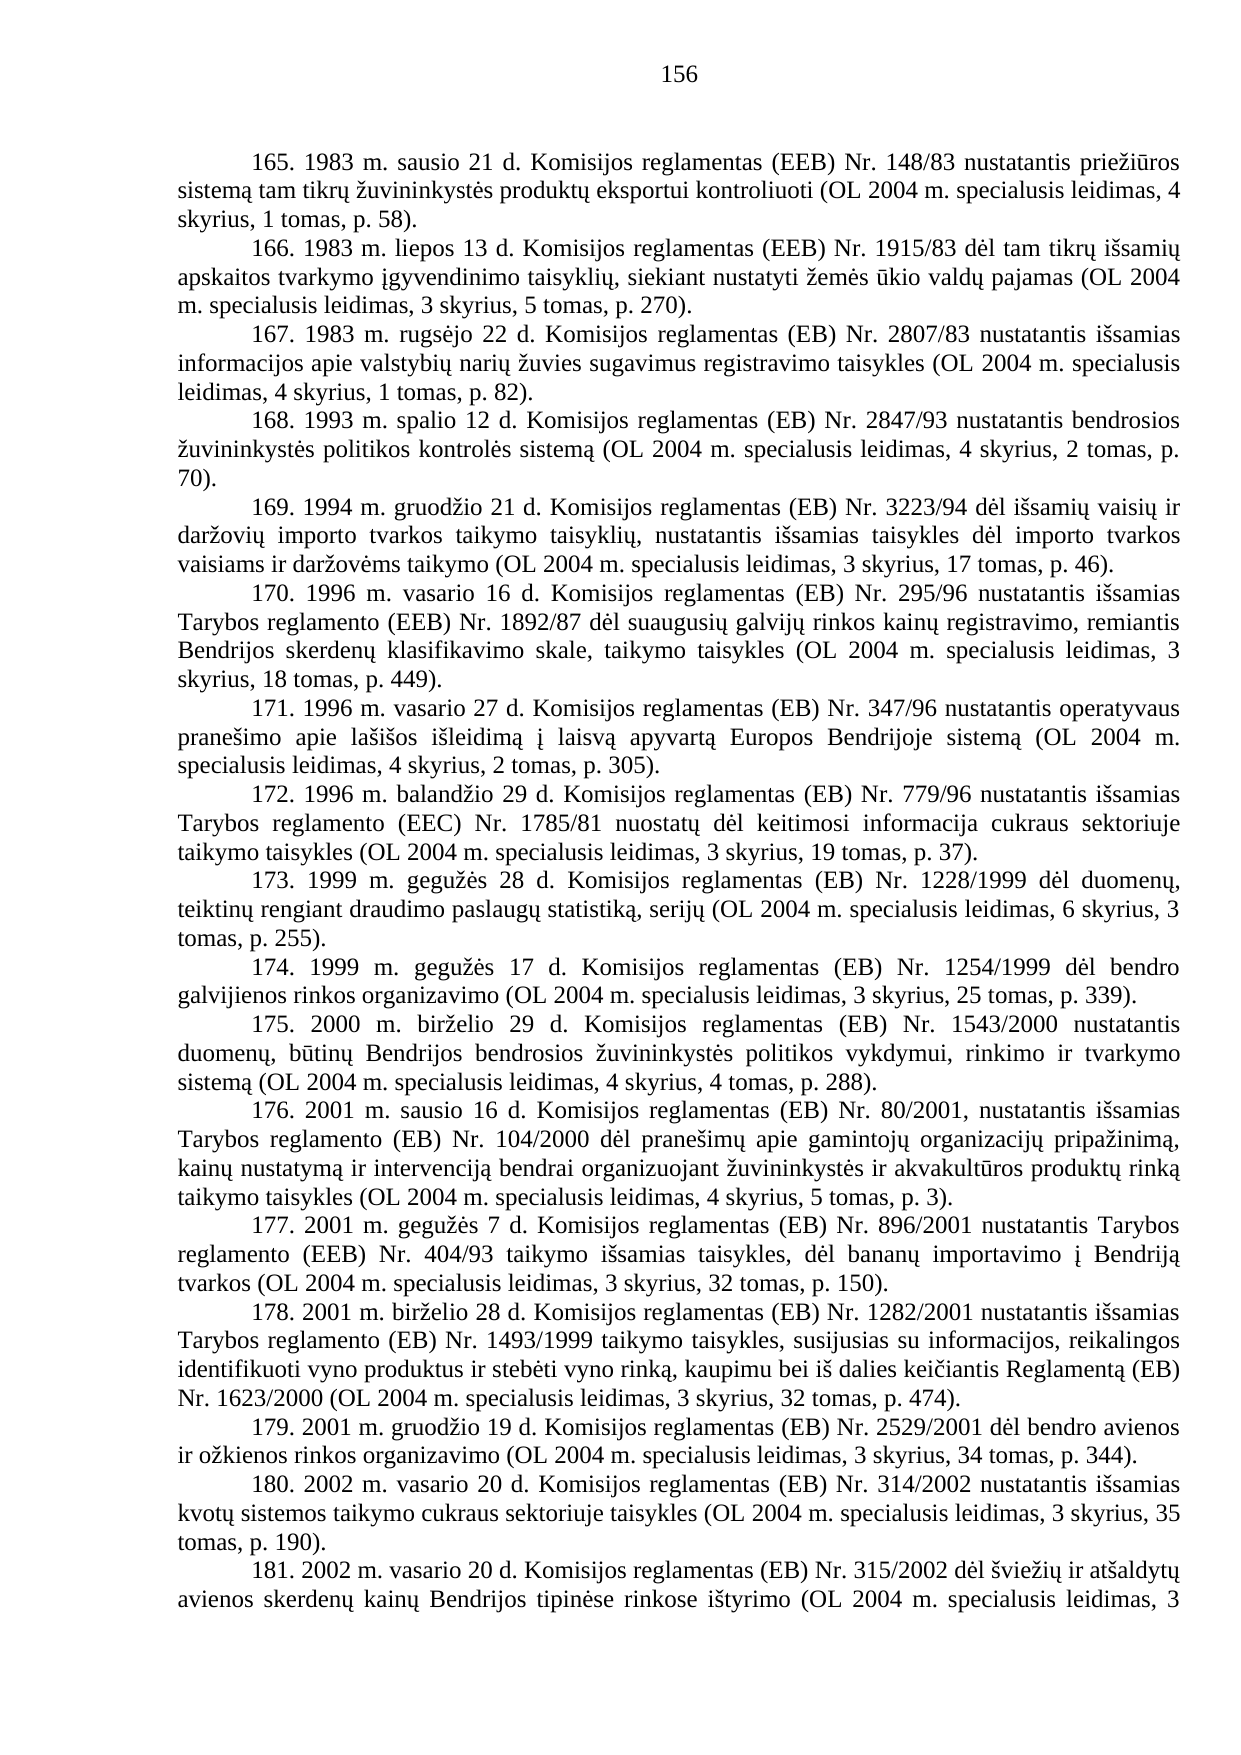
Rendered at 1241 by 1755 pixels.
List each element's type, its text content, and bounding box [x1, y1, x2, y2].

text 171. 1996 m. vasario 27 d. Komisijos reglamentas (EB) Nr. 347/96 nustatantis operatyvaus pranešimo apie lašišos išleidimą į laisvą apyvartą Europos Bendrijoje sistemą (OL 2004 m. specialusis leidimas, 4 skyrius, 2 tomas, p. 305). [177, 693, 1181, 779]
text 166. 1983 m. liepos 13 d. Komisijos reglamentas (EEB) Nr. 1915/83 dėl tam tikrų išsamių apskaitos tvarkymo įgyvendinimo taisyklių, siekiant nustatyti žemės ūkio valdų pajamas (OL 2004 m. specialusis leidimas, 3 skyrius, 5 tomas, p. 270). [177, 233, 1181, 319]
text 168. 1993 m. spalio 12 d. Komisijos reglamentas (EB) Nr. 2847/93 nustatantis bendrosios žuvininkystės politikos kontrolės sistemą (OL 2004 m. specialusis leidimas, 4 skyrius, 2 tomas, p. 70). [177, 406, 1181, 492]
text 175. 2000 m. birželio 29 d. Komisijos reglamentas (EB) Nr. 1543/2000 nustatantis duomenų, būtinų Bendrijos bendrosios žuvininkystės politikos vykdymui, rinkimo ir tvarkymo sistemą (OL 2004 m. specialusis leidimas, 4 skyrius, 4 tomas, p. 288). [177, 1009, 1181, 1096]
text 173. 1999 m. gegužės 28 d. Komisijos reglamentas (EB) Nr. 1228/1999 dėl duomenų, teiktinų rengiant draudimo paslaugų statistiką, serijų (OL 2004 m. specialusis leidimas, 6 skyrius, 3 tomas, p. 255). [177, 866, 1181, 952]
text 181. 2002 m. vasario 20 d. Komisijos reglamentas (EB) Nr. 315/2002 dėl šviežių ir atšaldytų avienos skerdenų kainų Bendrijos tipinėse rinkose ištyrimo (OL 2004 m. specialusis leidimas, 3 [177, 1556, 1181, 1613]
text 165. 1983 m. sausio 21 d. Komisijos reglamentas (EEB) Nr. 148/83 nustatantis priežiūros sistemą tam tikrų žuvininkystės produktų eksportui kontroliuoti (OL 2004 m. specialusis leidimas, 4 skyrius, 1 tomas, p. 58). [177, 147, 1181, 233]
text 180. 2002 m. vasario 20 d. Komisijos reglamentas (EB) Nr. 314/2002 nustatantis išsamias kvotų sistemos taikymo cukraus sektoriuje taisykles (OL 2004 m. specialusis leidimas, 3 skyrius, 35 tomas, p. 190). [177, 1469, 1181, 1556]
text 179. 2001 m. gruodžio 19 d. Komisijos reglamentas (EB) Nr. 2529/2001 dėl bendro avienos ir ožkienos rinkos organizavimo (OL 2004 m. specialusis leidimas, 3 skyrius, 34 tomas, p. 344). [177, 1412, 1181, 1469]
text 172. 1996 m. balandžio 29 d. Komisijos reglamentas (EB) Nr. 779/96 nustatantis išsamias Tarybos reglamento (EEC) Nr. 1785/81 nuostatų dėl keitimosi informacija cukraus sektoriuje taikymo taisykles (OL 2004 m. specialusis leidimas, 3 skyrius, 19 tomas, p. 37). [177, 779, 1181, 866]
text 177. 2001 m. gegužės 7 d. Komisijos reglamentas (EB) Nr. 896/2001 nustatantis Tarybos reglamento (EEB) Nr. 404/93 taikymo išsamias taisykles, dėl bananų importavimo į Bendriją tvarkos (OL 2004 m. specialusis leidimas, 3 skyrius, 32 tomas, p. 150). [177, 1211, 1181, 1297]
text 169. 1994 m. gruodžio 21 d. Komisijos reglamentas (EB) Nr. 3223/94 dėl išsamių vaisių ir daržovių importo tvarkos taikymo taisyklių, nustatantis išsamias taisykles dėl importo tvarkos vaisiams ir daržovėms taikymo (OL 2004 m. specialusis leidimas, 3 skyrius, 17 tomas, p. 46). [177, 492, 1181, 578]
text 170. 1996 m. vasario 16 d. Komisijos reglamentas (EB) Nr. 295/96 nustatantis išsamias Tarybos reglamento (EEB) Nr. 1892/87 dėl suaugusių galvijų rinkos kainų registravimo, remiantis Bendrijos skerdenų klasifikavimo skale, taikymo taisykles (OL 2004 m. specialusis leidimas, 3 skyrius, 18 tomas, p. 449). [177, 578, 1181, 693]
text 174. 1999 m. gegužės 17 d. Komisijos reglamentas (EB) Nr. 1254/1999 dėl bendro galvijienos rinkos organizavimo (OL 2004 m. specialusis leidimas, 3 skyrius, 25 tomas, p. 339). [177, 952, 1181, 1009]
text 167. 1983 m. rugsėjo 22 d. Komisijos reglamentas (EB) Nr. 2807/83 nustatantis išsamias informacijos apie valstybių narių žuvies sugavimus registravimo taisykles (OL 2004 m. specialusis leidimas, 4 skyrius, 1 tomas, p. 82). [177, 319, 1181, 406]
text 178. 2001 m. birželio 28 d. Komisijos reglamentas (EB) Nr. 1282/2001 nustatantis išsamias Tarybos reglamento (EB) Nr. 1493/1999 taikymo taisykles, susijusias su informacijos, reikalingos identifikuoti vyno produktus ir stebėti vyno rinką, kaupimu bei iš dalies keičiantis Reglamentą (EB) Nr. 1623/2000 (OL 2004 m. specialusis leidimas, 3 skyrius, 32 tomas, p. 474). [177, 1297, 1181, 1412]
text 176. 2001 m. sausio 16 d. Komisijos reglamentas (EB) Nr. 80/2001, nustatantis išsamias Tarybos reglamento (EB) Nr. 104/2000 dėl pranešimų apie gamintojų organizacijų pripažinimą, kainų nustatymą ir intervenciją bendrai organizuojant žuvininkystės ir akvakultūros produktų rinką taikymo taisykles (OL 2004 m. specialusis leidimas, 4 skyrius, 5 tomas, p. 3). [177, 1096, 1181, 1211]
